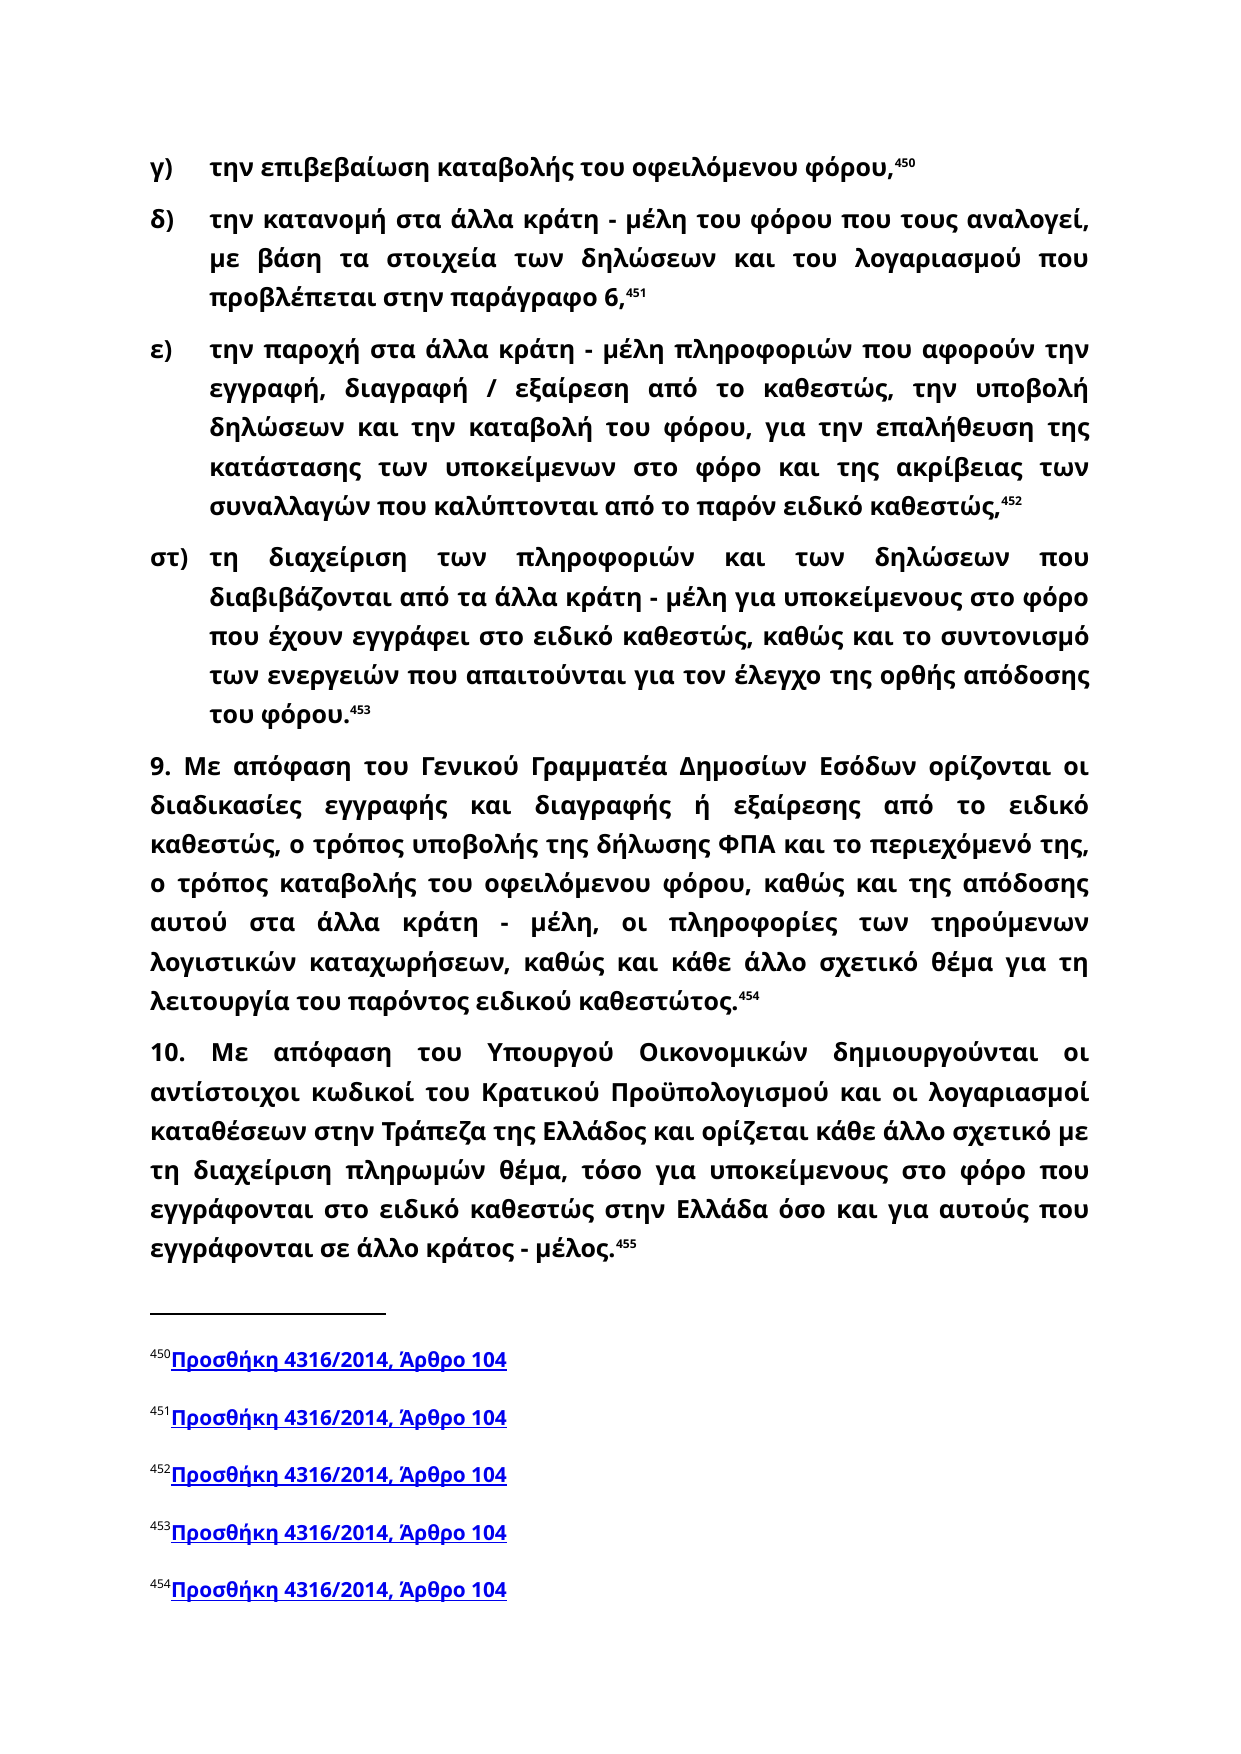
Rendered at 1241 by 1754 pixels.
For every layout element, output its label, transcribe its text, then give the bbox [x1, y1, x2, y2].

text Προσθήκη 4316/2014, Άρθρο 104 [150, 1403, 1090, 1431]
text Προσθήκη 4316/2014, Άρθρο 104 [150, 1576, 1090, 1604]
text 9. Με απόφαση του Γενικού Γραμματέα Δημοσίων Εσόδων ορίζονται οι διαδικασίες εγγραφής και διαγραφής ή εξαίρεσης από το ειδικό καθεστώς, ο τρόπος υποβολής της δήλωσης ΦΠΑ και το περιεχόμενό της, ο τρόπος καταβολής του οφειλόμενου φόρου, καθώς και της απόδοσης αυτού στα άλλα κράτη - μέλη, οι πληροφορίες των τηρούμενων λογιστικών καταχωρήσεων, καθώς και κάθε άλλο σχετικό θέμα για τη λειτουργία του παρόντος ειδικού καθεστώτος. [150, 748, 1090, 1017]
text Προσθήκη 4316/2014, Άρθρο 104 [150, 1518, 1090, 1546]
text Προσθήκη 4316/2014, Άρθρο 104 [150, 1345, 1090, 1373]
list ε) την παροχή στα άλλα κράτη - μέλη πληροφοριών που αφορούν την εγγραφή, διαγραφή / εξαίρεση από το καθεστώς, την υποβολή δηλώσεων και την καταβολή του φόρου, για την επαλήθευση της κατάστασης των υποκείμενων στο φόρο και της ακρίβειας των συναλλαγών που καλύπτονται από το παρόν ειδικό καθεστώς, [150, 332, 1090, 522]
text Προσθήκη 4316/2014, Άρθρο 104 [150, 1460, 1090, 1489]
list δ) την κατανομή στα άλλα κράτη - μέλη του φόρου που τους αναλογεί, με βάση τα στοιχεία των δηλώσεων και του λογαριασμού που προβλέπεται στην παράγραφο 6, [150, 202, 1090, 314]
list γ) την επιβεβαίωση καταβολής του οφειλόμενου φόρου, [150, 150, 1090, 184]
list στ) τη διαχείριση των πληροφοριών και των δηλώσεων που διαβιβάζονται από τα άλλα κράτη - μέλη για υποκείμενους στο φόρο που έχουν εγγράφει στο ειδικό καθεστώς, καθώς και το συντονισμό των ενεργειών που απαιτούνται για τον έλεγχο της ορθής απόδοσης του φόρου. [150, 540, 1090, 731]
text 10. Με απόφαση του Υπουργού Οικονομικών δημιουργούνται οι αντίστοιχοι κωδικοί του Κρατικού Προϋπολογισμού και οι λογαριασμοί καταθέσεων στην Τράπεζα της Ελλάδος και ορίζεται κάθε άλλο σχετικό με τη διαχείριση πληρωμών θέμα, τόσο για υποκείμενους στο φόρο που εγγράφονται στο ειδικό καθεστώς στην Ελλάδα όσο και για αυτούς που εγγράφονται σε άλλο κράτος - μέλος. [150, 1035, 1090, 1265]
